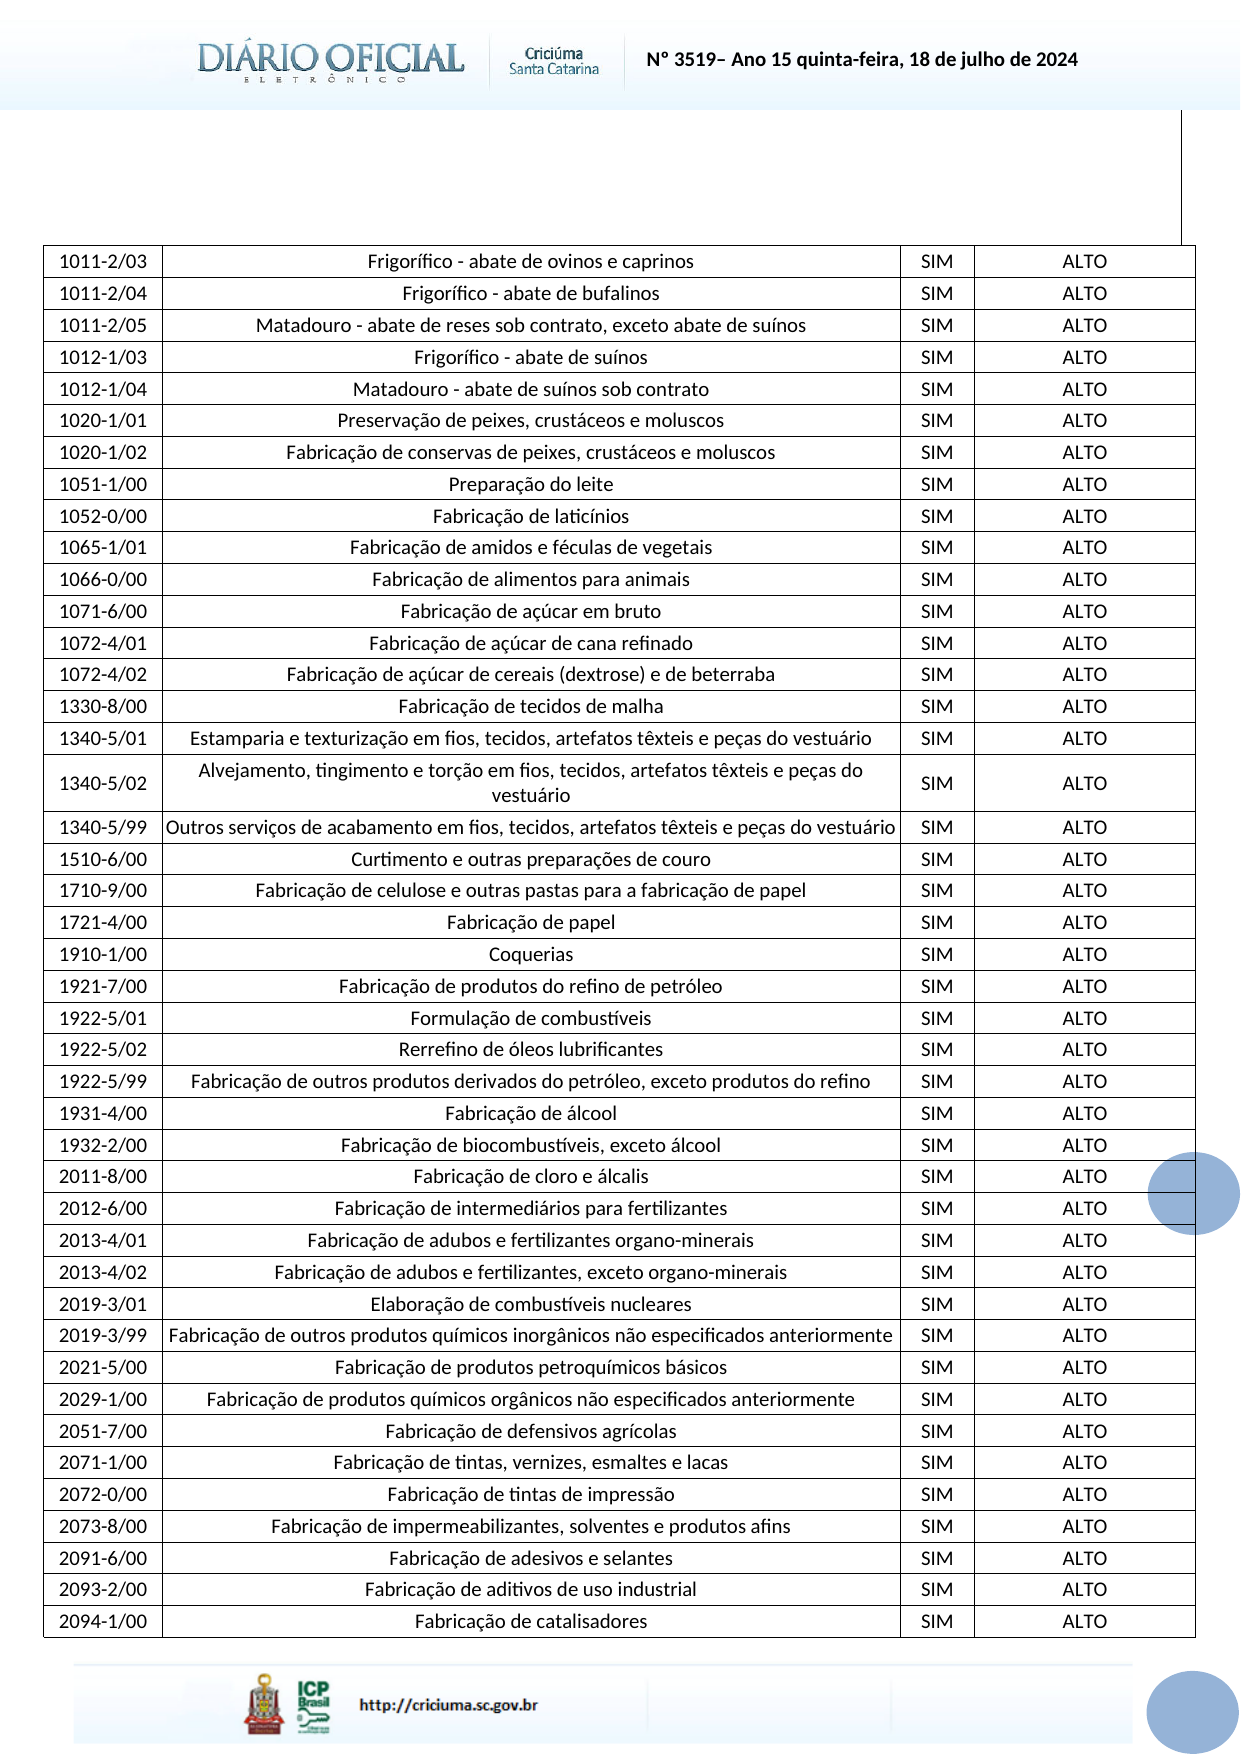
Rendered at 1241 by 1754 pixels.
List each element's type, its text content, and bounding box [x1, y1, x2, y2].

table_cell SIM [901, 1384, 974, 1414]
table_cell ALTO [975, 875, 1195, 906]
table_cell 1011-2/03 [44, 246, 162, 277]
table_cell 1071-6/00 [44, 596, 162, 626]
table_cell ALTO [975, 1574, 1195, 1605]
table_cell ALTO [975, 1257, 1195, 1287]
table_cell ALTO [975, 1352, 1195, 1383]
table_cell 1012-1/04 [44, 373, 162, 404]
table_cell Estamparia e texturização em fios, tecidos, artefatos têxteis e peças do vestuário [163, 723, 900, 753]
table_cell SIM [901, 373, 974, 404]
table_cell SIM [901, 755, 974, 811]
table_cell 1051-1/00 [44, 469, 162, 499]
table_cell ALTO [975, 1288, 1195, 1319]
table_cell Fabricação de adubos e fertilizantes organo-minerais [163, 1225, 900, 1256]
table_cell SIM [901, 1606, 974, 1637]
table_cell Matadouro - abate de reses sob contrato, exceto abate de suínos [163, 310, 900, 341]
table_cell Fabricação de tintas, vernizes, esmaltes e lacas [163, 1447, 900, 1478]
table_cell SIM [901, 596, 974, 626]
table_cell ALTO [975, 342, 1195, 372]
table_cell ALTO [975, 310, 1195, 341]
table_cell Elaboração de combustíveis nucleares [163, 1288, 900, 1319]
table_cell Fabricação de alimentos para animais [163, 564, 900, 595]
table_cell 1072-4/02 [44, 659, 162, 690]
table_cell Preservação de peixes, crustáceos e moluscos [163, 405, 900, 436]
table_cell Fabricação de biocombustíveis, exceto álcool [163, 1130, 900, 1160]
table_cell Fabricação de laticínios [163, 500, 900, 531]
table_cell SIM [901, 723, 974, 753]
table_cell SIM [901, 1066, 974, 1097]
table_cell 1922-5/99 [44, 1066, 162, 1097]
table_cell ALTO [975, 1098, 1195, 1128]
table_cell 2019-3/99 [44, 1320, 162, 1351]
table_cell Preparação do leite [163, 469, 900, 499]
table_cell 2011-8/00 [44, 1161, 162, 1192]
table_cell SIM [901, 469, 974, 499]
table_cell SIM [901, 628, 974, 658]
table_cell 1011-2/05 [44, 310, 162, 341]
table_cell SIM [901, 1034, 974, 1065]
table_cell Formulação de combustíveis [163, 1003, 900, 1033]
table_cell SIM [901, 971, 974, 1001]
table_cell ALTO [975, 1320, 1195, 1351]
table_cell 1922-5/01 [44, 1003, 162, 1033]
table_cell 1510-6/00 [44, 844, 162, 874]
table_cell SIM [901, 278, 974, 309]
table_cell SIM [901, 939, 974, 969]
table_cell Fabricação de açúcar de cana refinado [163, 628, 900, 658]
table_cell ALTO [975, 246, 1195, 277]
table_cell 2072-0/00 [44, 1479, 162, 1510]
table_cell ALTO [975, 1193, 1161, 1224]
table_cell ALTO [975, 812, 1195, 842]
table_cell 1921-7/00 [44, 971, 162, 1001]
table_cell 1932-2/00 [44, 1130, 162, 1160]
table_cell Fabricação de outros produtos derivados do petróleo, exceto produtos do refino [163, 1066, 900, 1097]
table_cell SIM [901, 691, 974, 722]
table_cell Rerrefino de óleos lubrificantes [163, 1034, 900, 1065]
table_cell Fabricação de conservas de peixes, crustáceos e moluscos [163, 437, 900, 468]
table_cell 1020-1/01 [44, 405, 162, 436]
table_cell SIM [901, 812, 974, 842]
table_cell Fabricação de aditivos de uso industrial [163, 1574, 900, 1605]
table_cell ALTO [975, 844, 1195, 874]
table_cell ALTO [975, 596, 1195, 626]
table_cell Fabricação de amidos e féculas de vegetais [163, 532, 900, 563]
table_cell 1052-0/00 [44, 500, 162, 531]
table_cell Fabricação de açúcar de cereais (dextrose) e de beterraba [163, 659, 900, 690]
table_cell SIM [901, 1447, 974, 1478]
table_cell 2013-4/01 [44, 1225, 162, 1256]
table_cell SIM [901, 1225, 974, 1256]
table_cell 1012-1/03 [44, 342, 162, 372]
table_cell SIM [901, 246, 974, 277]
table_cell Fabricação de tintas de impressão [163, 1479, 900, 1510]
table_cell SIM [901, 659, 974, 690]
table_cell SIM [901, 1161, 974, 1192]
table_cell ALTO [975, 691, 1195, 722]
table_cell SIM [901, 342, 974, 372]
table_cell ALTO [975, 532, 1195, 563]
table_cell 1340-5/99 [44, 812, 162, 842]
table_cell ALTO [975, 628, 1195, 658]
table_cell 1340-5/02 [44, 755, 162, 811]
table_cell 2019-3/01 [44, 1288, 162, 1319]
table_cell Fabricação de tecidos de malha [163, 691, 900, 722]
table_cell Frigorífico - abate de ovinos e caprinos [163, 246, 900, 277]
table_cell 1065-1/01 [44, 532, 162, 563]
table_cell ALTO [975, 1003, 1195, 1033]
table_cell 2021-5/00 [44, 1352, 162, 1383]
table_cell Frigorífico - abate de suínos [163, 342, 900, 372]
table_cell 2091-6/00 [44, 1543, 162, 1573]
table_cell ALTO [975, 373, 1195, 404]
table_cell SIM [901, 1130, 974, 1160]
table_cell Fabricação de álcool [163, 1098, 900, 1128]
table_cell 1330-8/00 [44, 691, 162, 722]
table_cell SIM [901, 500, 974, 531]
table_cell ALTO [975, 939, 1195, 969]
table_cell ALTO [975, 1384, 1195, 1414]
table_cell Fabricação de produtos petroquímicos básicos [163, 1352, 900, 1383]
table_cell SIM [901, 1352, 974, 1383]
table_cell 2071-1/00 [44, 1447, 162, 1478]
table_cell Fabricação de adesivos e selantes [163, 1543, 900, 1573]
table_cell SIM [901, 405, 974, 436]
table_cell SIM [901, 310, 974, 341]
table_cell 1340-5/01 [44, 723, 162, 753]
table_cell 2051-7/00 [44, 1415, 162, 1446]
table_cell ALTO [975, 1447, 1195, 1478]
table_cell SIM [901, 1003, 974, 1033]
table_cell ALTO [975, 1415, 1195, 1446]
table_cell SIM [901, 1511, 974, 1541]
table_cell ALTO [975, 1225, 1195, 1256]
table_cell ALTO [975, 564, 1195, 595]
table_cell Fabricação de celulose e outras pastas para a fabricação de papel [163, 875, 900, 906]
table_cell SIM [901, 1257, 974, 1287]
table_cell ALTO [975, 500, 1195, 531]
table_cell ALTO [975, 971, 1195, 1001]
table_cell Fabricação de produtos químicos orgânicos não especificados anteriormente [163, 1384, 900, 1414]
table_cell ALTO [975, 1479, 1195, 1510]
table_cell ALTO [975, 907, 1195, 938]
table_cell 1011-2/04 [44, 278, 162, 309]
table_cell SIM [901, 844, 974, 874]
table_cell ALTO [975, 405, 1195, 436]
table_cell SIM [901, 1574, 974, 1605]
table_cell SIM [901, 532, 974, 563]
table_cell Fabricação de açúcar em bruto [163, 596, 900, 626]
table_cell SIM [901, 907, 974, 938]
table_cell SIM [901, 1098, 974, 1128]
table_cell Fabricação de outros produtos químicos inorgânicos não especificados anteriormente [163, 1320, 900, 1351]
table_cell SIM [901, 1288, 974, 1319]
table_cell ALTO [975, 1161, 1163, 1192]
table_cell ALTO [975, 723, 1195, 753]
table_cell ALTO [975, 1130, 1195, 1160]
table_cell 1931-4/00 [44, 1098, 162, 1128]
table_cell SIM [901, 1320, 974, 1351]
table_cell Fabricação de produtos do refino de petróleo [163, 971, 900, 1001]
table_cell ALTO [975, 278, 1195, 309]
table_cell Fabricação de defensivos agrícolas [163, 1415, 900, 1446]
table_cell SIM [901, 564, 974, 595]
table_cell 1710-9/00 [44, 875, 162, 906]
table_cell ALTO [975, 1606, 1195, 1637]
table_cell Fabricação de adubos e fertilizantes, exceto organo-minerais [163, 1257, 900, 1287]
table_cell ALTO [975, 1543, 1195, 1573]
table_cell Fabricação de catalisadores [163, 1606, 900, 1637]
table_cell Fabricação de papel [163, 907, 900, 938]
table_cell SIM [901, 875, 974, 906]
table_cell ALTO [975, 1511, 1195, 1541]
table_cell ALTO [975, 755, 1195, 811]
table_cell Alvejamento, tingimento e torção em fios, tecidos, artefatos têxteis e peças do vestuário [163, 755, 900, 811]
table_cell 2073-8/00 [44, 1511, 162, 1541]
table_cell Matadouro - abate de suínos sob contrato [163, 373, 900, 404]
table_cell 2013-4/02 [44, 1257, 162, 1287]
table_cell 2094-1/00 [44, 1606, 162, 1637]
table_cell SIM [901, 1415, 974, 1446]
table_cell 1066-0/00 [44, 564, 162, 595]
table_cell SIM [901, 437, 974, 468]
table_cell Frigorífico - abate de bufalinos [163, 278, 900, 309]
table_cell SIM [901, 1479, 974, 1510]
table_cell ALTO [975, 1034, 1195, 1065]
table_cell ALTO [975, 469, 1195, 499]
table_cell 1072-4/01 [44, 628, 162, 658]
table_cell 1721-4/00 [44, 907, 162, 938]
table_cell ALTO [975, 1066, 1195, 1097]
table_cell Fabricação de cloro e álcalis [163, 1161, 900, 1192]
table_cell Curtimento e outras preparações de couro [163, 844, 900, 874]
table_cell 2029-1/00 [44, 1384, 162, 1414]
table_cell ALTO [975, 437, 1195, 468]
table_cell 1922-5/02 [44, 1034, 162, 1065]
table_cell SIM [901, 1543, 974, 1573]
table_cell Outros serviços de acabamento em fios, tecidos, artefatos têxteis e peças do vestuário [163, 812, 900, 842]
table_cell ALTO [975, 659, 1195, 690]
table_cell 1020-1/02 [44, 437, 162, 468]
table_cell 1910-1/00 [44, 939, 162, 969]
table_cell SIM [901, 1193, 974, 1224]
table_cell 2093-2/00 [44, 1574, 162, 1605]
table_cell Fabricação de impermeabilizantes, solventes e produtos afins [163, 1511, 900, 1541]
table_cell 2012-6/00 [44, 1193, 162, 1224]
table_cell Fabricação de intermediários para fertilizantes [163, 1193, 900, 1224]
table_cell Coquerias [163, 939, 900, 969]
